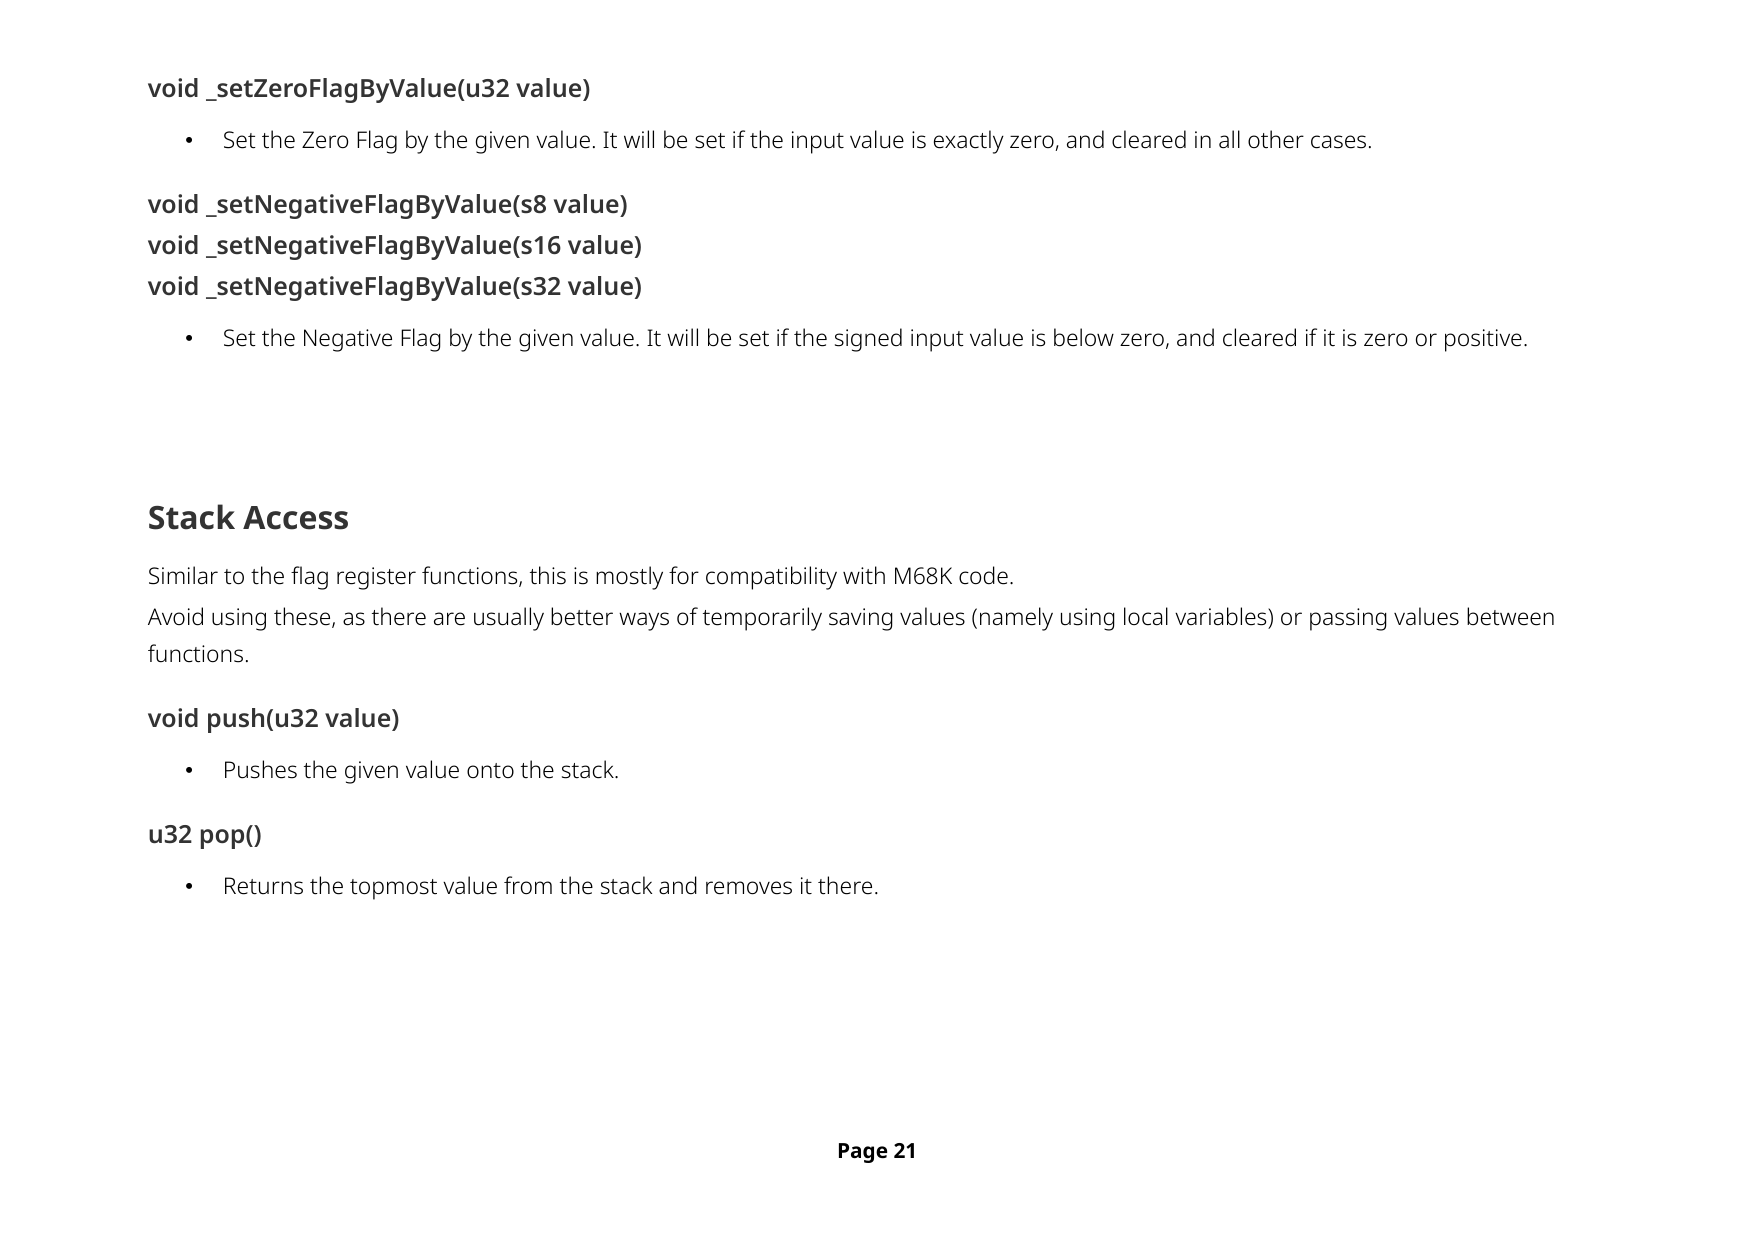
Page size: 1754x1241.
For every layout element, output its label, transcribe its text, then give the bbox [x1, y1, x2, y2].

text Avoid using these, as there are usually better ways of temporarily saving values (namely using local variables) or passing values between functions. [148, 600, 1606, 669]
subtitle void _setNegativeFlagByValue(s8 value) void _setNegativeFlagByValue(s16 value) void _setNegativeFlagByValue(s32 value) [148, 187, 1606, 302]
list Pushes the given value onto the stack. [185, 754, 1606, 785]
subtitle void push(u32 value) [148, 700, 1606, 734]
list Returns the topmost value from the stack and removes it there. [185, 869, 1606, 901]
subtitle u32 pop() [148, 816, 1606, 850]
list Set the Negative Flag by the given value. It will be set if the signed input value is below zero, and cleared if it is zero or positive. [185, 322, 1606, 353]
text Similar to the flag register functions, this is mostly for compatibility with M68K code. [148, 560, 1606, 591]
subtitle void _setZeroFlagByValue(u32 value) [148, 71, 1606, 105]
subtitle Stack Access [148, 495, 1606, 539]
list Set the Zero Flag by the given value. It will be set if the input value is exactly zero, and cleared in all other cases. [185, 124, 1606, 155]
